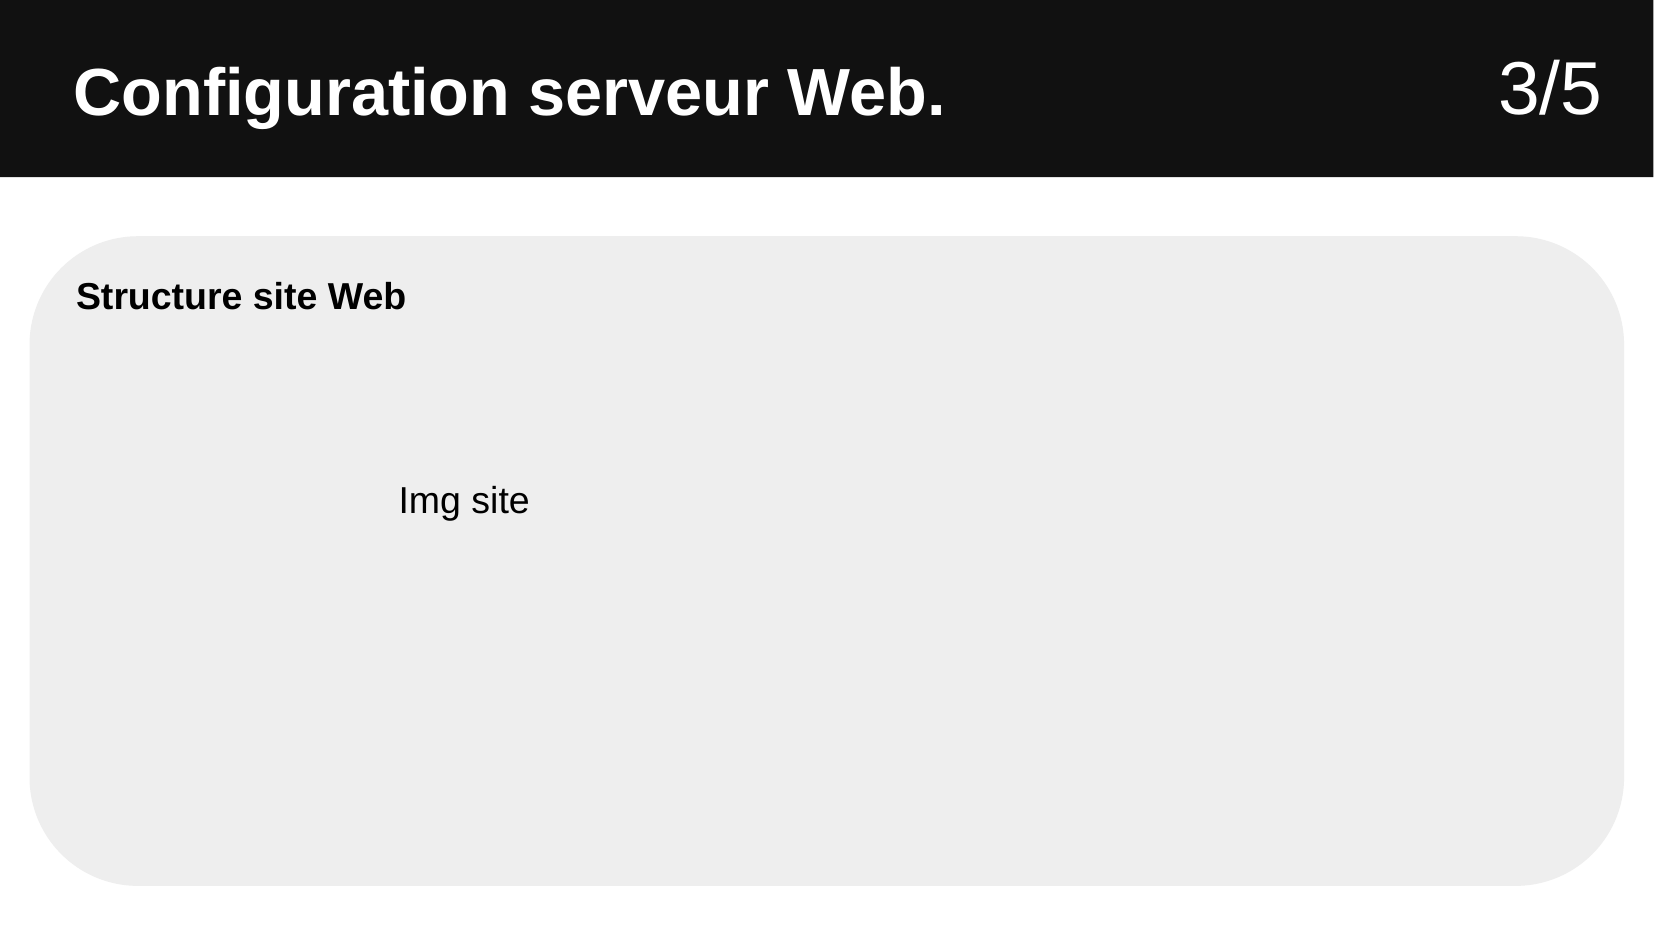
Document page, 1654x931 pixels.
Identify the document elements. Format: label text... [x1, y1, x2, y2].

text_box 3/5 [1476, 0, 1625, 178]
text_box Configuration serveur Web. [59, 47, 1063, 138]
text_box Img site [383, 472, 591, 530]
text_box Structure site Web [29, 236, 1625, 886]
text_box [1625, 0, 1654, 178]
text_box [0, 0, 1476, 178]
